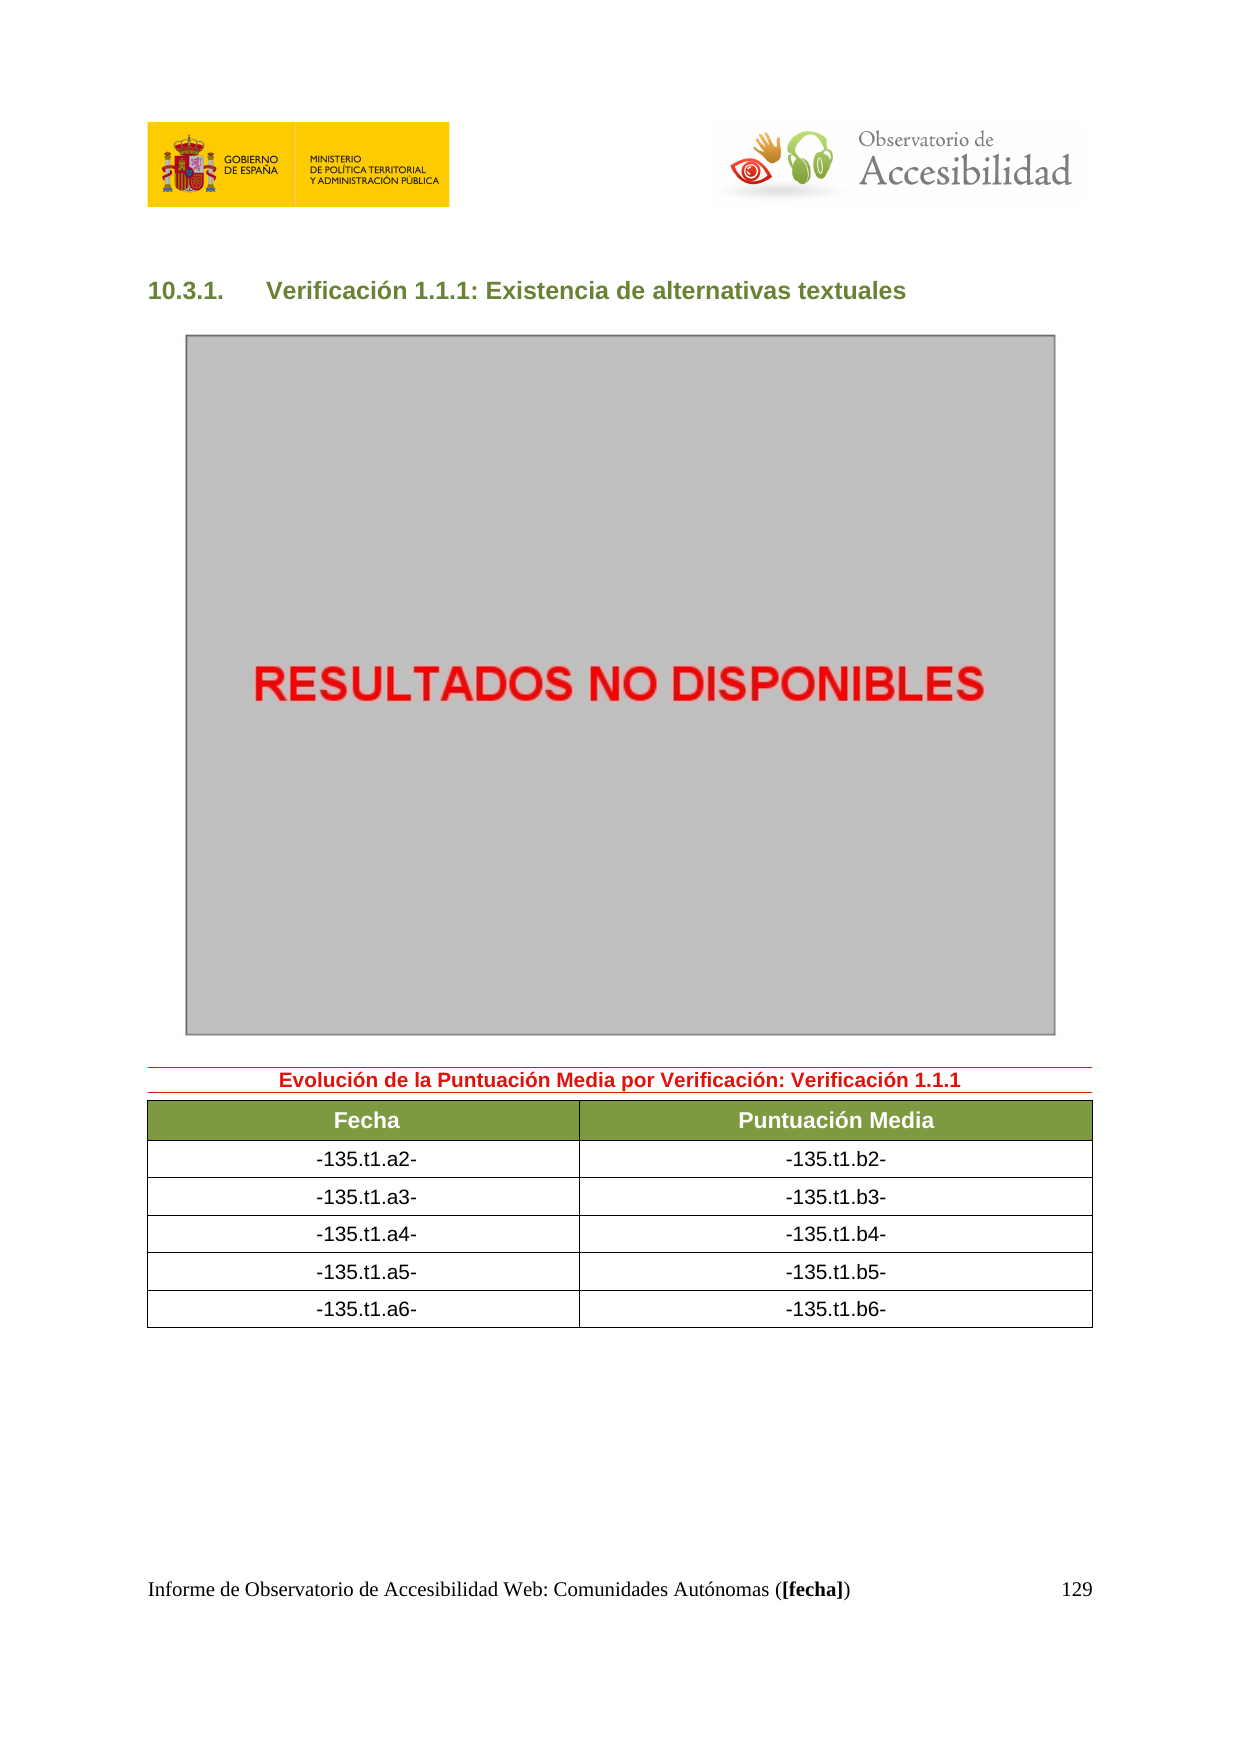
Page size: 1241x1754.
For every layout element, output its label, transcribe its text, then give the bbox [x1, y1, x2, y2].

table_cell -135.t1.b6- [580, 1291, 1092, 1327]
table_header Fecha [148, 1101, 579, 1140]
table_cell -135.t1.a2- [148, 1141, 579, 1177]
table_cell -135.t1.b2- [580, 1141, 1092, 1177]
table_cell -135.t1.b5- [580, 1253, 1092, 1290]
picture [147, 122, 450, 207]
table_cell -135.t1.b3- [580, 1178, 1092, 1215]
picture [710, 122, 1086, 205]
table_cell -135.t1.a6- [148, 1291, 579, 1327]
table_cell -135.t1.b4- [580, 1216, 1092, 1252]
table_header Puntuación Media [580, 1101, 1092, 1140]
table_cell -135.t1.a3- [148, 1178, 579, 1215]
list Verificación 1.1.1: Existencia de alternativas textuales [148, 276, 1092, 304]
text Evolución de la Puntuación Media por Verificación: Verificación 1.1.1 [148, 1068, 1092, 1092]
picture [178, 332, 1062, 1042]
table_cell -135.t1.a5- [148, 1253, 579, 1290]
table_cell -135.t1.a4- [148, 1216, 579, 1252]
